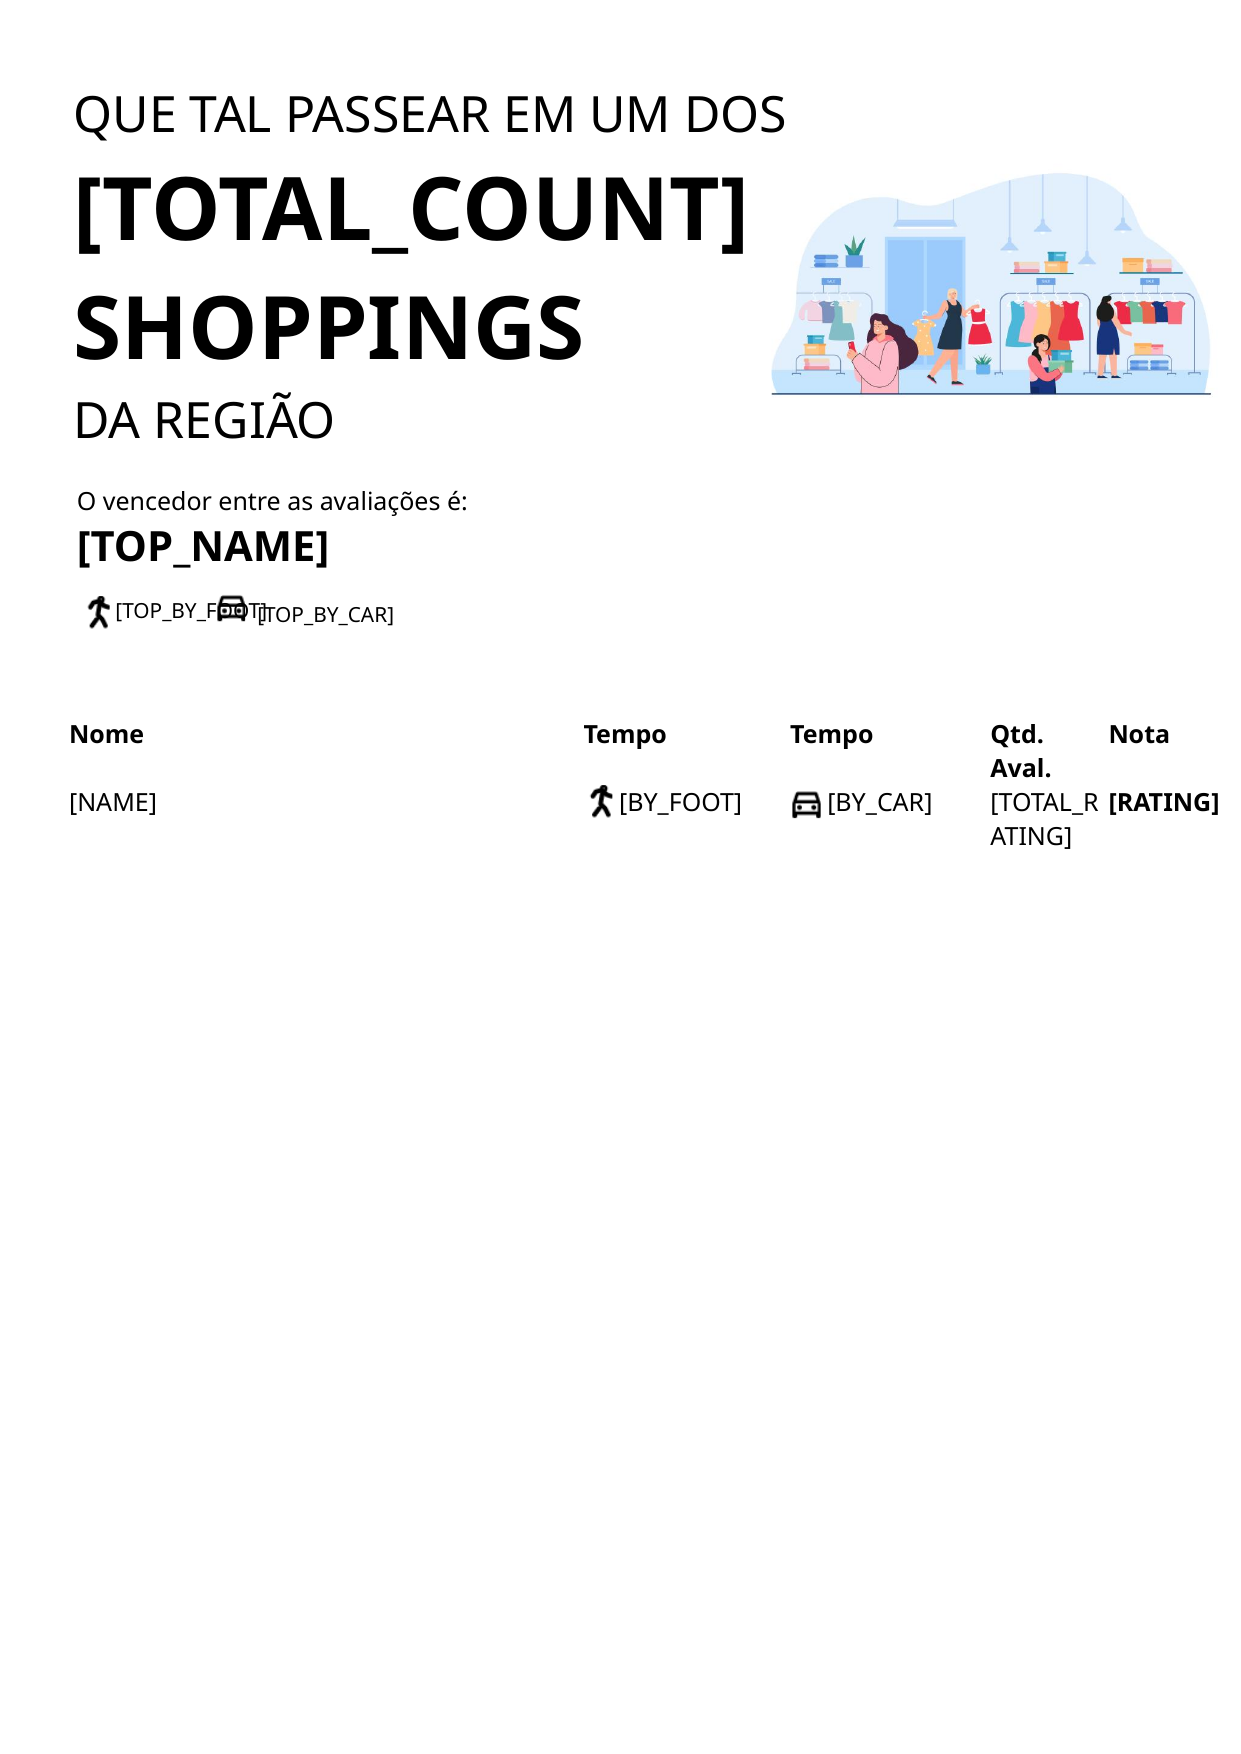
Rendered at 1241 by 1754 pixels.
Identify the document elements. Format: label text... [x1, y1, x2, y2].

text [TOP_BY_FOOT] [246, 596, 358, 624]
picture [208, 588, 246, 626]
table_header Nota [1108, 717, 1226, 785]
text [TOP_BY_FOOT] [110, 596, 208, 624]
picture [74, 596, 110, 632]
table_cell [NAME] [69, 785, 577, 853]
table_cell [RATING] [1108, 785, 1226, 853]
table_header Tempo [784, 717, 990, 785]
table_header Nome [69, 717, 577, 785]
table_cell [BY_FOOT] [577, 785, 783, 853]
picture [783, 785, 821, 823]
table_header Tempo [577, 717, 783, 785]
picture [576, 785, 613, 821]
table_header Qtd. Aval. [990, 717, 1108, 785]
table_cell [BY_CAR] [784, 785, 990, 853]
picture [752, 154, 1230, 413]
table_cell [TOTAL_RATING] [990, 785, 1108, 853]
